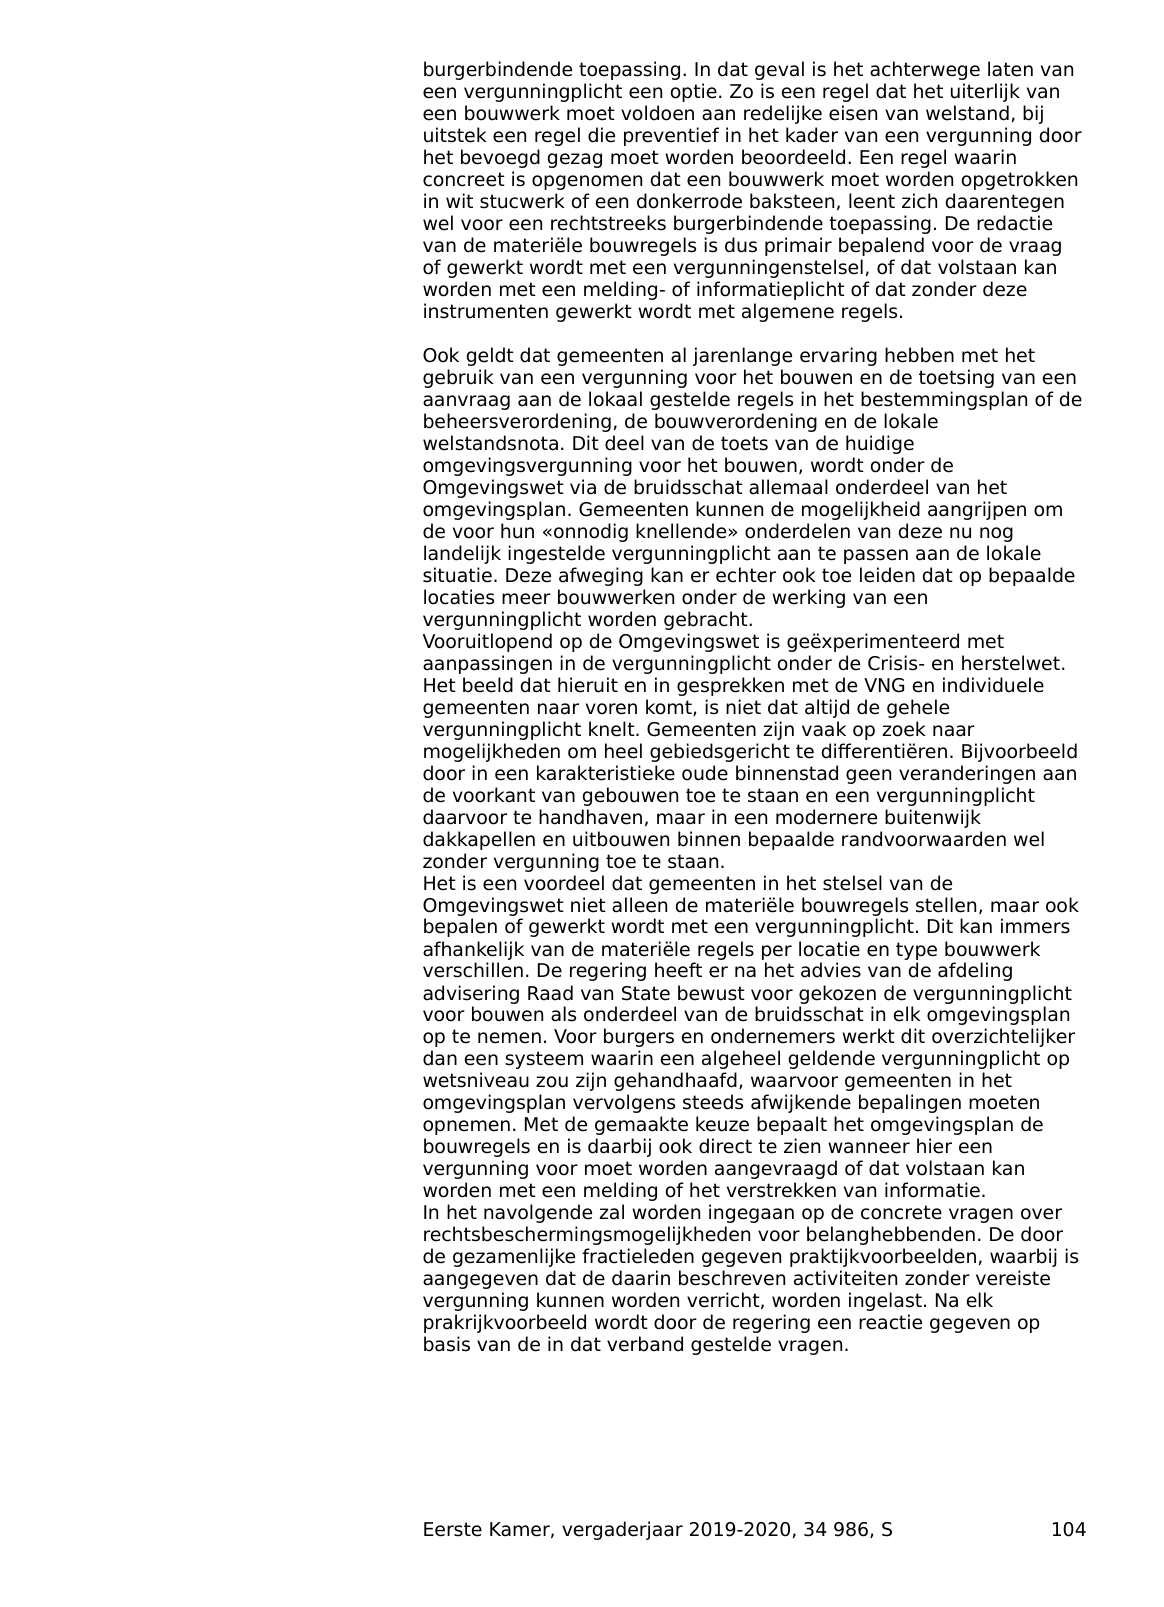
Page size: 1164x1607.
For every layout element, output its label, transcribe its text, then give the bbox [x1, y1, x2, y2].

text In het navolgende zal worden ingegaan op de concrete vragen over rechtsbeschermingsmogelijkheden voor belanghebbenden. De door de gezamenlijke fractieleden gegeven praktijkvoorbeelden, waarbij is aangegeven dat de daarin beschreven activiteiten zonder vereiste vergunning kunnen worden verricht, worden ingelast. Na elk prakrijkvoorbeeld wordt door de regering een reactie gegeven op basis van de in dat verband gestelde vragen. [422, 1202, 1087, 1356]
text Ook geldt dat gemeenten al jarenlange ervaring hebben met het gebruik van een vergunning voor het bouwen en de toetsing van een aanvraag aan de lokaal gestelde regels in het bestemmingsplan of de beheersverordening, de bouwverordening en de lokale welstandsnota. Dit deel van de toets van de huidige omgevingsvergunning voor het bouwen, wordt onder de Omgevingswet via de bruidsschat allemaal onderdeel van het omgevingsplan. Gemeenten kunnen de mogelijkheid aangrijpen om de voor hun «onnodig knellende» onderdelen van deze nu nog landelijk ingestelde vergunningplicht aan te passen aan de lokale situatie. Deze afweging kan er echter ook toe leiden dat op bepaalde locaties meer bouwwerken onder de werking van een vergunningplicht worden gebracht. [422, 345, 1087, 631]
text Vooruitlopend op de Omgevingswet is geëxperimenteerd met aanpassingen in de vergunningplicht onder de Crisis- en herstelwet. Het beeld dat hieruit en in gesprekken met de VNG en individuele gemeenten naar voren komt, is niet dat altijd de gehele vergunningplicht knelt. Gemeenten zijn vaak op zoek naar mogelijkheden om heel gebiedsgericht te differentiëren. Bijvoorbeeld door in een karakteristieke oude binnenstad geen veranderingen aan de voorkant van gebouwen toe te staan en een vergunningplicht daarvoor te handhaven, maar in een modernere buitenwijk dakkapellen en uitbouwen binnen bepaalde randvoorwaarden wel zonder vergunning toe te staan. [422, 631, 1087, 872]
text Het is een voordeel dat gemeenten in het stelsel van de Omgevingswet niet alleen de materiële bouwregels stellen, maar ook bepalen of gewerkt wordt met een vergunningplicht. Dit kan immers afhankelijk van de materiële regels per locatie en type bouwwerk verschillen. De regering heeft er na het advies van de afdeling advisering Raad van State bewust voor gekozen de vergunningplicht voor bouwen als onderdeel van de bruidsschat in elk omgevingsplan op te nemen. Voor burgers en ondernemers werkt dit overzichtelijker dan een systeem waarin een algeheel geldende vergunningplicht op wetsniveau zou zijn gehandhaafd, waarvoor gemeenten in het omgevingsplan vervolgens steeds afwijkende bepalingen moeten opnemen. Met de gemaakte keuze bepaalt het omgevingsplan de bouwregels en is daarbij ook direct te zien wanneer hier een vergunning voor moet worden aangevraagd of dat volstaan kan worden met een melding of het verstrekken van informatie. [422, 872, 1087, 1202]
text burgerbindende toepassing. In dat geval is het achterwege laten van een vergunningplicht een optie. Zo is een regel dat het uiterlijk van een bouwwerk moet voldoen aan redelijke eisen van welstand, bij uitstek een regel die preventief in het kader van een vergunning door het bevoegd gezag moet worden beoordeeld. Een regel waarin concreet is opgenomen dat een bouwwerk moet worden opgetrokken in wit stucwerk of een donkerrode baksteen, leent zich daarentegen wel voor een rechtstreeks burgerbindende toepassing. De redactie van de materiële bouwregels is dus primair bepalend voor de vraag of gewerkt wordt met een vergunningenstelsel, of dat volstaan kan worden met een melding- of informatieplicht of dat zonder deze instrumenten gewerkt wordt met algemene regels. [422, 59, 1087, 323]
